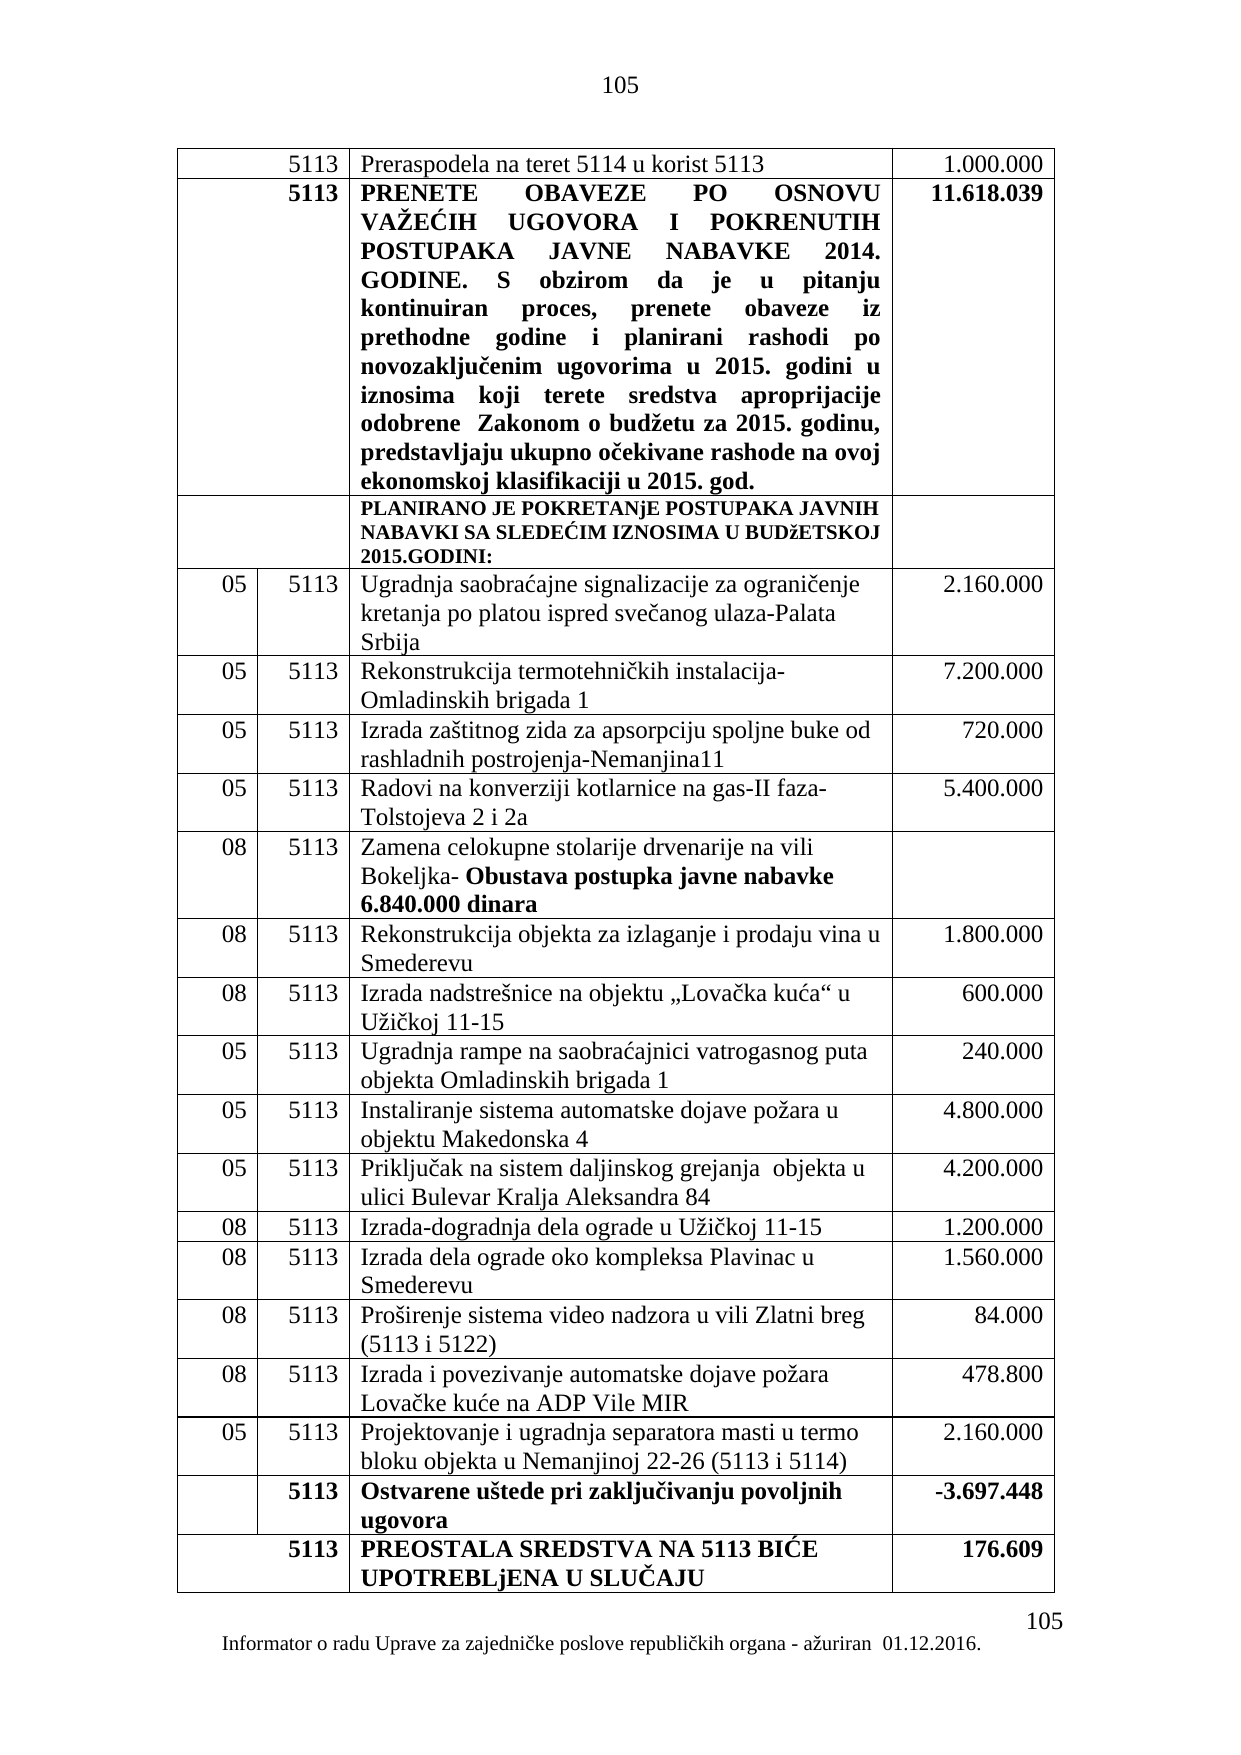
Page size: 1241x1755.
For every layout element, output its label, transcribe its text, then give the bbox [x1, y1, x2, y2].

table_cell 720.000 [893, 715, 1054, 772]
table_cell 7.200.000 [893, 656, 1054, 714]
table_cell 05 [178, 1154, 257, 1211]
table_cell PRENETE OBAVEZE PO OSNOVU VAŽEĆIH UGOVORA I POKRENUTIH POSTUPAKA JAVNE NABAVKE 2014. GODINE. S obzirom da je u pitanju kontinuiran proces, prenete obaveze iz prethodne godine i planirani rashodi po novozaklјučenim ugovorima u 2015. godini u iznosima koji terete sredstva aproprijacije odobrene Zakonom o budžetu za 2015. godinu, predstavlјaju ukupno očekivane rashode na ovoj ekonomskoj klasifikaciji u 2015. god. [350, 179, 892, 495]
table_cell 5113 [258, 656, 349, 714]
table_cell [178, 496, 349, 568]
table_cell Izrada zaštitnog zida za apsorpciju spolјne buke od rashladnih postrojenja-Nemanjina11 [350, 715, 892, 772]
table_cell 05 [178, 656, 257, 714]
table_cell 5113 [258, 1212, 349, 1241]
table_cell [893, 832, 1054, 918]
table_cell Izrada-dogradnja dela ograde u Užičkoj 11-15 [350, 1212, 892, 1241]
table_cell 08 [178, 1242, 257, 1299]
table_cell 5113 [258, 978, 349, 1035]
table_cell 240.000 [893, 1036, 1054, 1094]
table_cell 11.618.039 [893, 179, 1054, 495]
table_cell Instaliranje sistema automatske dojave požara u objektu Makedonska 4 [350, 1095, 892, 1152]
table_cell 478.800 [893, 1359, 1054, 1416]
table_cell 05 [178, 774, 257, 831]
table_cell 1.560.000 [893, 1242, 1054, 1299]
table_cell 05 [178, 1036, 257, 1094]
table_cell Izrada i povezivanje automatske dojave požara Lovačke kuće na ADP Vile MIR [350, 1359, 892, 1416]
table_cell Rekonstrukcija termotehničkih instalacija-Omladinskih brigada 1 [350, 656, 892, 714]
table_cell 05 [178, 715, 257, 772]
table_cell PREOSTALA SREDSTVA NA 5113 BIĆE UPOTREBLjENA U SLUČAJU [350, 1535, 892, 1592]
table_cell 5113 [178, 1535, 349, 1592]
table_cell 08 [178, 832, 257, 918]
table_cell Rekonstrukcija objekta za izlaganje i prodaju vina u Smederevu [350, 919, 892, 977]
table_cell 5113 [258, 1359, 349, 1416]
table_cell 5113 [258, 832, 349, 918]
table_cell [178, 1476, 257, 1533]
table_cell -3.697.448 [893, 1476, 1054, 1533]
table_cell 5113 [258, 1154, 349, 1211]
table_cell Ostvarene uštede pri zaklјučivanju povolјnih ugovora [350, 1476, 892, 1533]
table_cell Preraspodela na teret 5114 u korist 5113 [350, 149, 892, 177]
table_cell 5113 [258, 1300, 349, 1358]
table_cell 5113 [258, 1418, 349, 1475]
table_cell 08 [178, 1359, 257, 1416]
table_cell Ugradnja rampe na saobraćajnici vatrogasnog puta objekta Omladinskih brigada 1 [350, 1036, 892, 1094]
table_cell 1.200.000 [893, 1212, 1054, 1241]
table_cell 08 [178, 1300, 257, 1358]
table_cell Proširenje sistema video nadzora u vili Zlatni breg (5113 i 5122) [350, 1300, 892, 1358]
table_cell Ugradnja saobraćajne signalizacije za ograničenje kretanja po platou ispred svečanog ulaza-Palata Srbija [350, 569, 892, 655]
table_cell 08 [178, 919, 257, 977]
table_cell 2.160.000 [893, 1418, 1054, 1475]
table_cell 1.000.000 [893, 149, 1054, 177]
table_cell 176.609 [893, 1535, 1054, 1592]
table_cell Projektovanje i ugradnja separatora masti u termo bloku objekta u Nemanjinoj 22-26 (5113 i 5114) [350, 1418, 892, 1475]
table_cell 5113 [258, 1036, 349, 1094]
table_cell 08 [178, 1212, 257, 1241]
table_cell PLANIRANO JE POKRETANјE POSTUPAKA JAVNIH NABAVKI SA SLEDEĆIM IZNOSIMA U BUDžETSKOJ 2015.GODINI: [350, 496, 892, 568]
table_cell 08 [178, 978, 257, 1035]
table_cell 05 [178, 1418, 257, 1475]
table_cell Priklјučak na sistem dalјinskog grejanja objekta u ulici Bulevar Kralјa Aleksandra 84 [350, 1154, 892, 1211]
table_cell 05 [178, 1095, 257, 1152]
table_cell 600.000 [893, 978, 1054, 1035]
table_cell 4.200.000 [893, 1154, 1054, 1211]
table_cell 5113 [258, 774, 349, 831]
table_cell 5113 [258, 1095, 349, 1152]
table_cell 5113 [258, 919, 349, 977]
table_cell 5113 [178, 179, 349, 495]
table_cell 84.000 [893, 1300, 1054, 1358]
table_cell Zamena celokupne stolarije drvenarije na vili Bokelјka- Obustava postupka javne nabavke 6.840.000 dinara [350, 832, 892, 918]
table_cell 5113 [178, 149, 349, 177]
table_cell 4.800.000 [893, 1095, 1054, 1152]
table_cell 1.800.000 [893, 919, 1054, 977]
table_cell 2.160.000 [893, 569, 1054, 655]
table_cell 5113 [258, 1476, 349, 1533]
table_cell Izrada dela ograde oko kompleksa Plavinac u Smederevu [350, 1242, 892, 1299]
table_cell Radovi na konverziji kotlarnice na gas-II faza-Tolstojeva 2 i 2a [350, 774, 892, 831]
table_cell 5.400.000 [893, 774, 1054, 831]
table_cell 05 [178, 569, 257, 655]
table_cell Izrada nadstrešnice na objektu „Lovačka kuća“ u Užičkoj 11-15 [350, 978, 892, 1035]
table_cell 5113 [258, 1242, 349, 1299]
table_cell 5113 [258, 569, 349, 655]
table_cell 5113 [258, 715, 349, 772]
table_cell [893, 496, 1054, 568]
